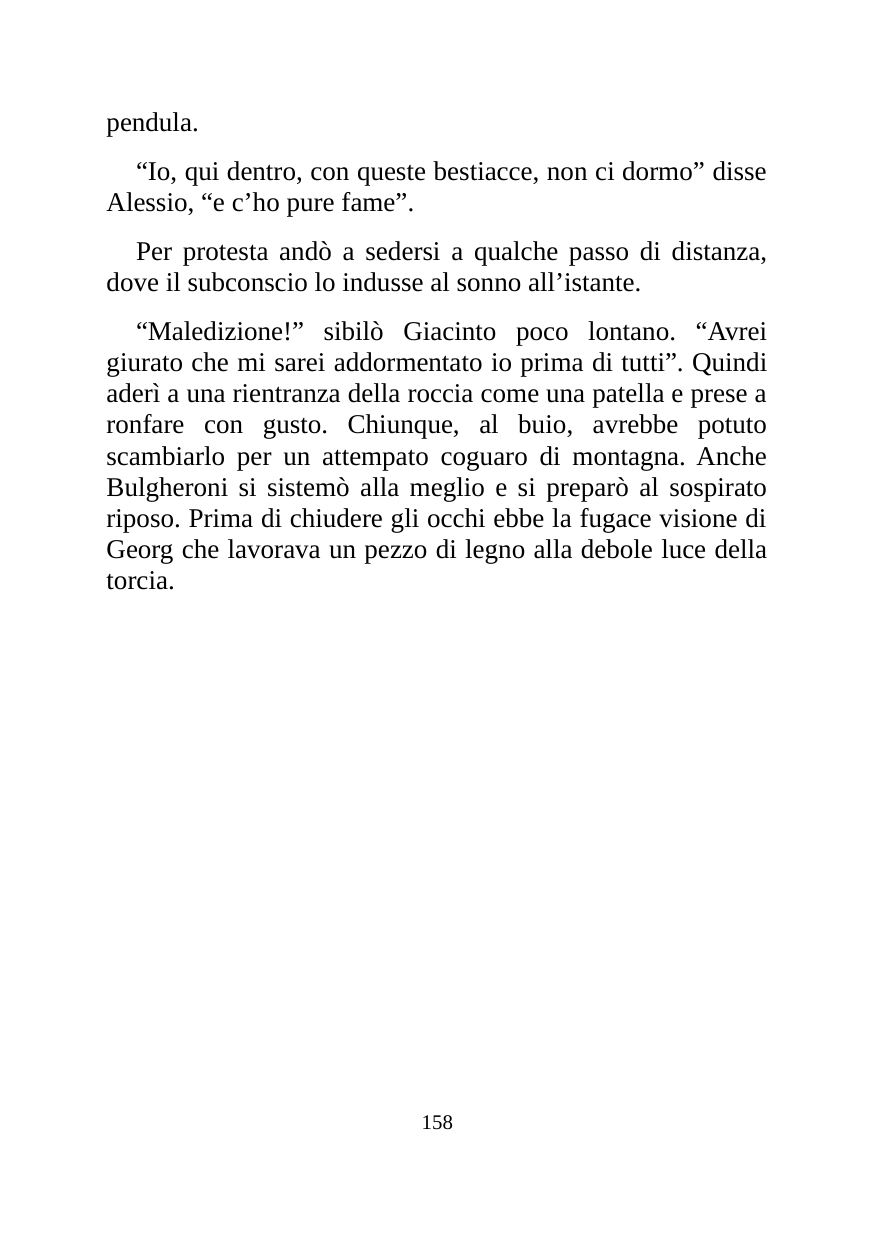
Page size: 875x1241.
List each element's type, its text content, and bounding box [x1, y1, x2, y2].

text “Maledizione!” sibilò Giacinto poco lontano. “Avrei giurato che mi sarei addormentato io prima di tutti”. Quindi aderì a una rientranza della roccia come una patella e prese a ronfare con gusto. Chiunque, al buio, avrebbe potuto scambiarlo per un attempato coguaro di montagna. Anche Bulgheroni si sistemò alla meglio e si preparò al sospirato riposo. Prima di chiudere gli occhi ebbe la fugace visione di Georg che lavorava un pezzo di legno alla debole luce della torcia. [106, 315, 768, 595]
text pendula. [106, 106, 768, 137]
text “Io, qui dentro, con queste bestiacce, non ci dormo” disse Alessio, “e c’ho pure fame”. [106, 155, 768, 217]
text Per protesta andò a sedersi a qualche passo di distanza, dove il subconscio lo indusse al sonno all’istante. [106, 235, 768, 297]
